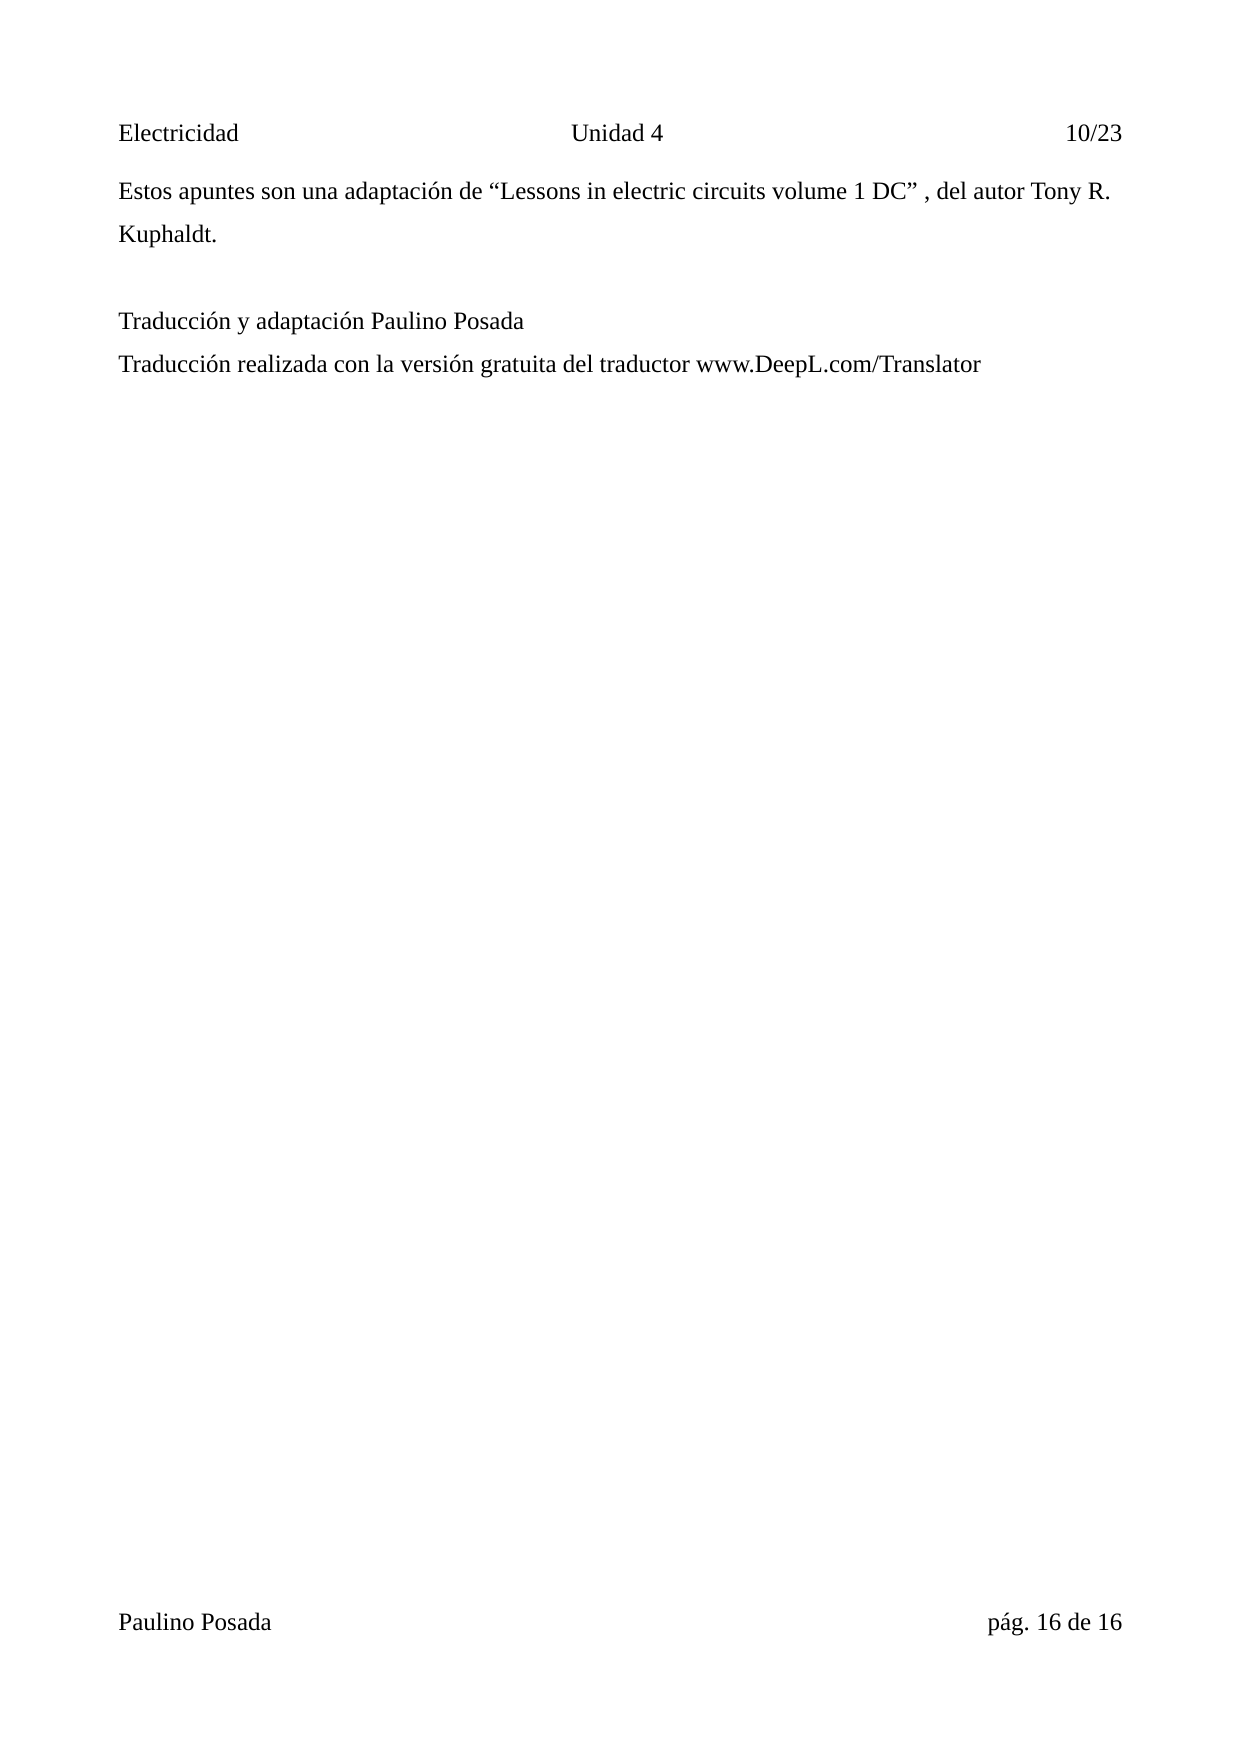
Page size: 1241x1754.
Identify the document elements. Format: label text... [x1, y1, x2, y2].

text Traducción y adaptación Paulino Posada [118, 306, 1122, 334]
text Estos apuntes son una adaptación de “Lessons in electric circuits volume 1 DC” , del autor Tony R. Kuphaldt. [118, 176, 1122, 248]
text Traducción realizada con la versión gratuita del traductor www.DeepL.com/Translator [118, 349, 1122, 378]
